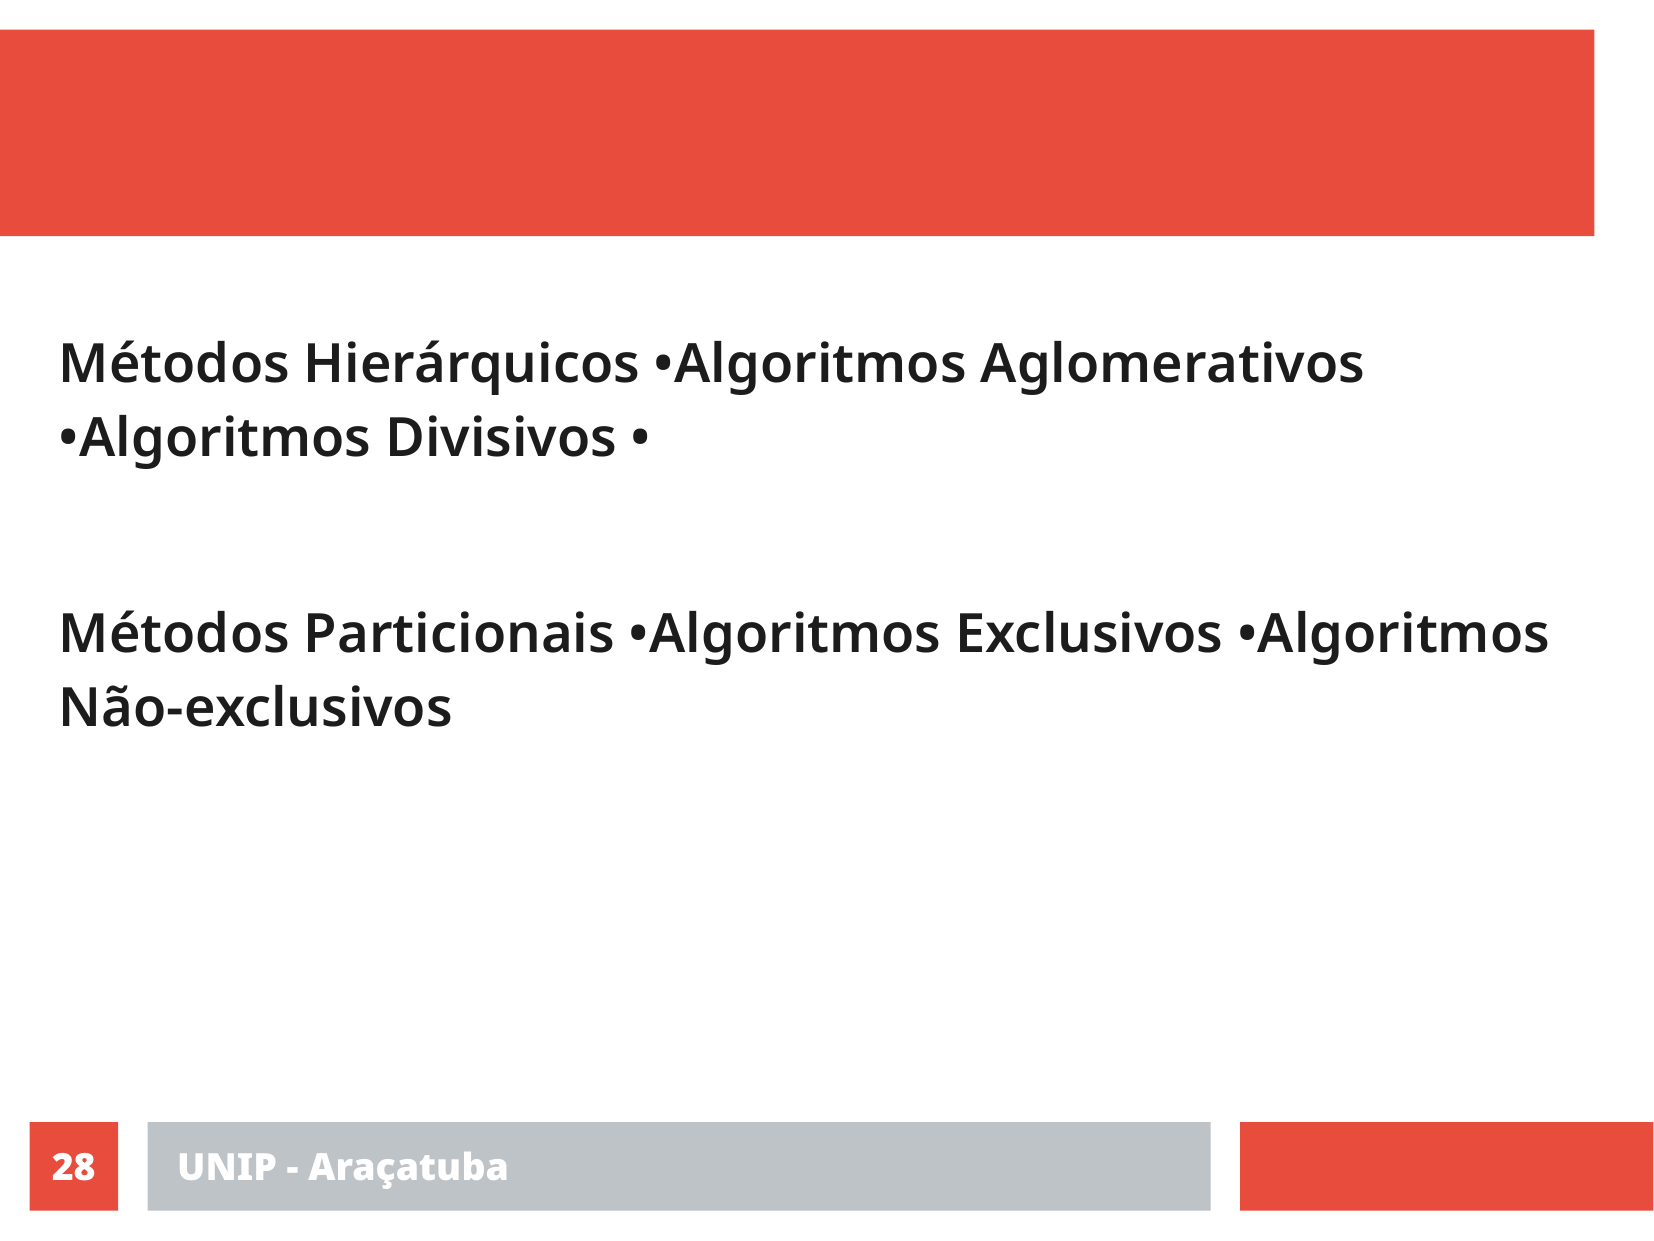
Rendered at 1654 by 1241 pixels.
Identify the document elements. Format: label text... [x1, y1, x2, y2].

list Métodos Hierárquicos •Algoritmos Aglomerativos •Algoritmos Divisivos • Métodos Particionais •Algoritmos Exclusivos •Algoritmos Não-exclusivos [59, 324, 1565, 1093]
